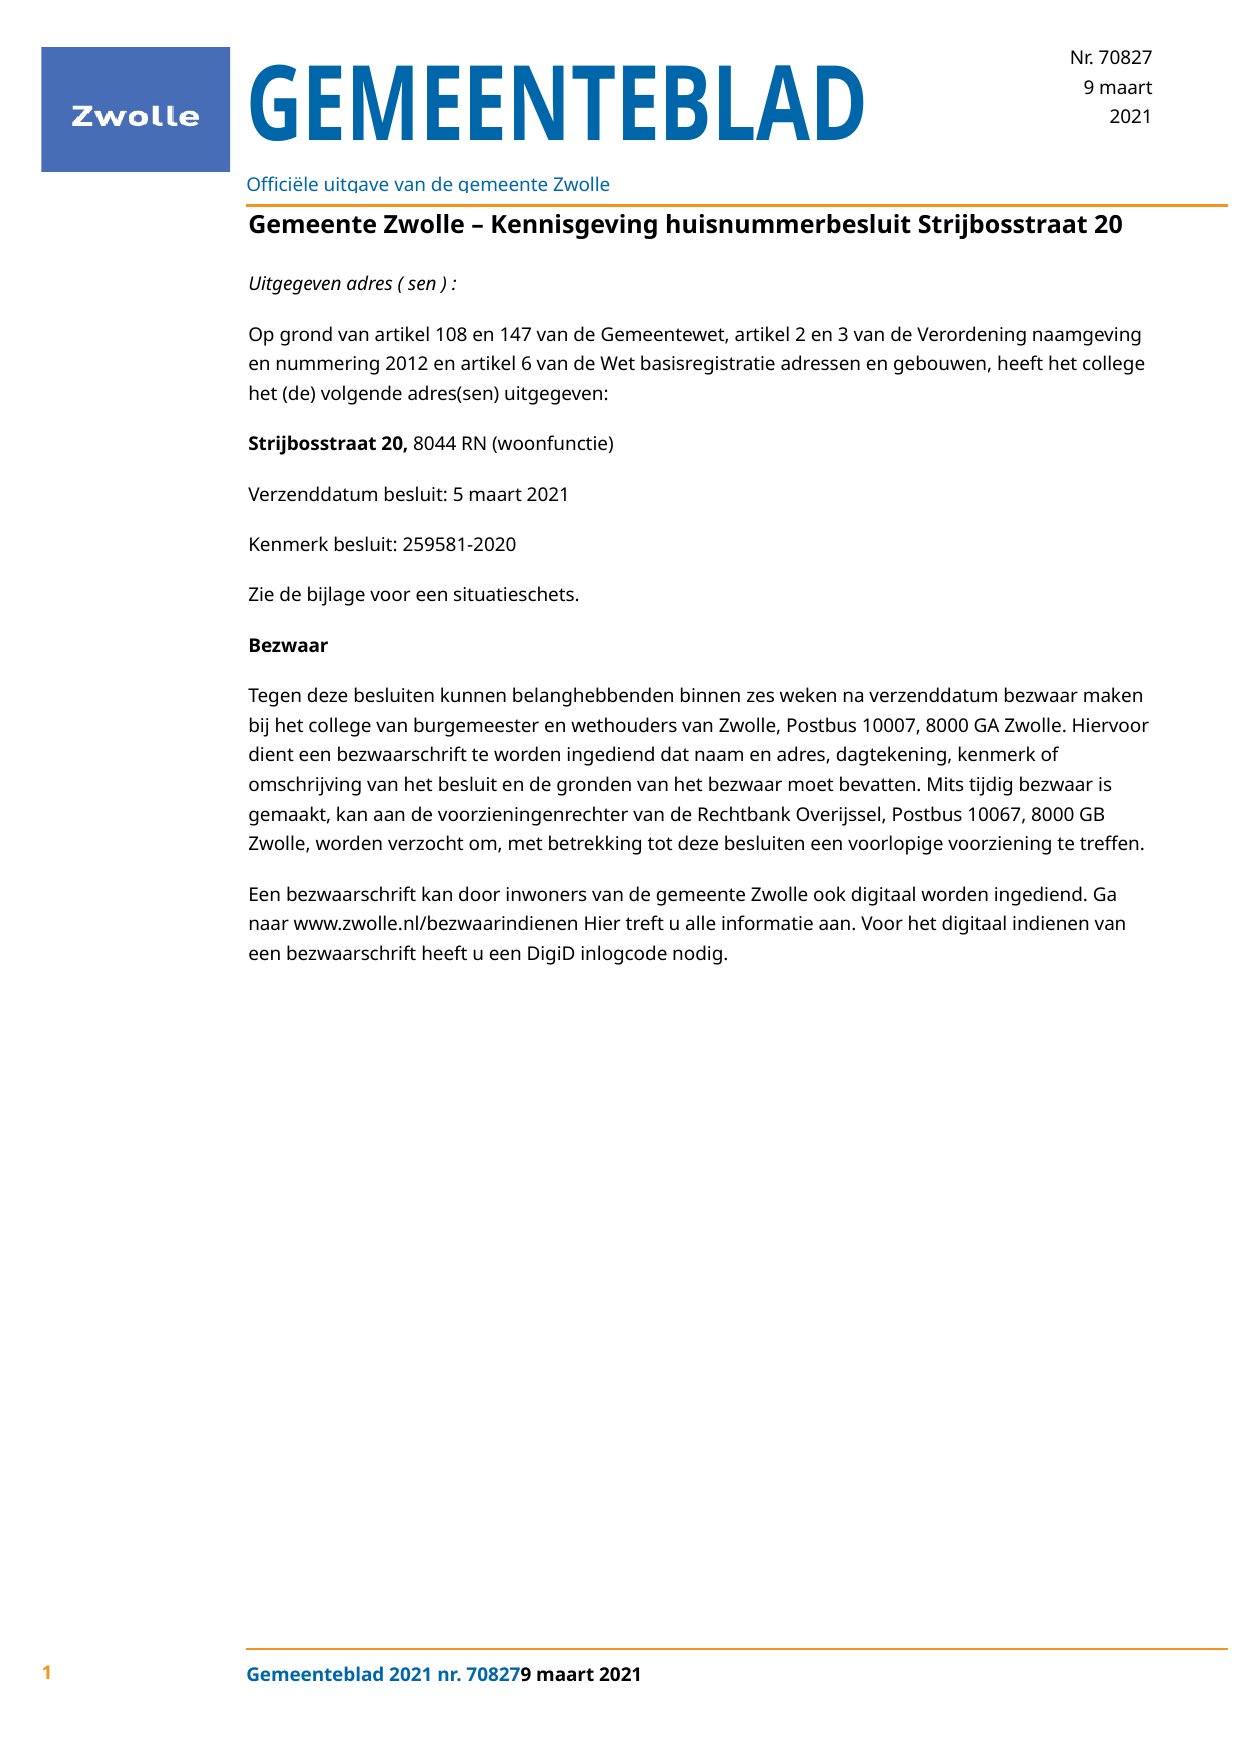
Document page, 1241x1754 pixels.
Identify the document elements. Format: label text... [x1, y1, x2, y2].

text Kenmerk besluit: 259581-2020 [248, 531, 1152, 557]
picture [41, 47, 231, 172]
text Een bezwaarschrift kan door inwoners van de gemeente Zwolle ook digitaal worden ingediend. Ga naar www.zwolle.nl/bezwaarindienen Hier treft u alle informatie aan. Voor het digitaal indienen van een bezwaarschrift heeft u een DigiD inlogcode nodig. [248, 881, 1152, 966]
text Tegen deze besluiten kunnen belanghebbenden binnen zes weken na verzenddatum bezwaar maken bij het college van burgemeester en wethouders van Zwolle, Postbus 10007, 8000 GA Zwolle. Hiervoor dient een bezwaarschrift te worden ingediend dat naam en adres, dagtekening, kenmerk of omschrijving van het besluit en de gronden van het bezwaar moet bevatten. Mits tijdig bezwaar is gemaakt, kan aan de voorzieningenrechter van de Rechtbank Overijssel, Postbus 10067, 8000 GB Zwolle, worden verzocht om, met betrekking tot deze besluiten een voorlopige voorziening te treffen. [248, 682, 1152, 856]
text Bezwaar [248, 632, 1152, 658]
text Gemeente Zwolle – Kennisgeving huisnummerbesluit Strijbosstraat 20 [248, 207, 1152, 241]
text Uitgegeven adres ( sen ) : [248, 270, 1152, 296]
text Strijbosstraat 20, 8044 RN (woonfunctie) [248, 430, 1152, 456]
text Op grond van artikel 108 en 147 van de Gemeentewet, artikel 2 en 3 van de Verordening naamgeving en nummering 2012 en artikel 6 van de Wet basisregistratie adressen en gebouwen, heeft het college het (de) volgende adres(sen) uitgegeven: [248, 321, 1152, 406]
text Zie de bijlage voor een situatieschets. [248, 582, 1152, 607]
text Verzenddatum besluit: 5 maart 2021 [248, 481, 1152, 506]
